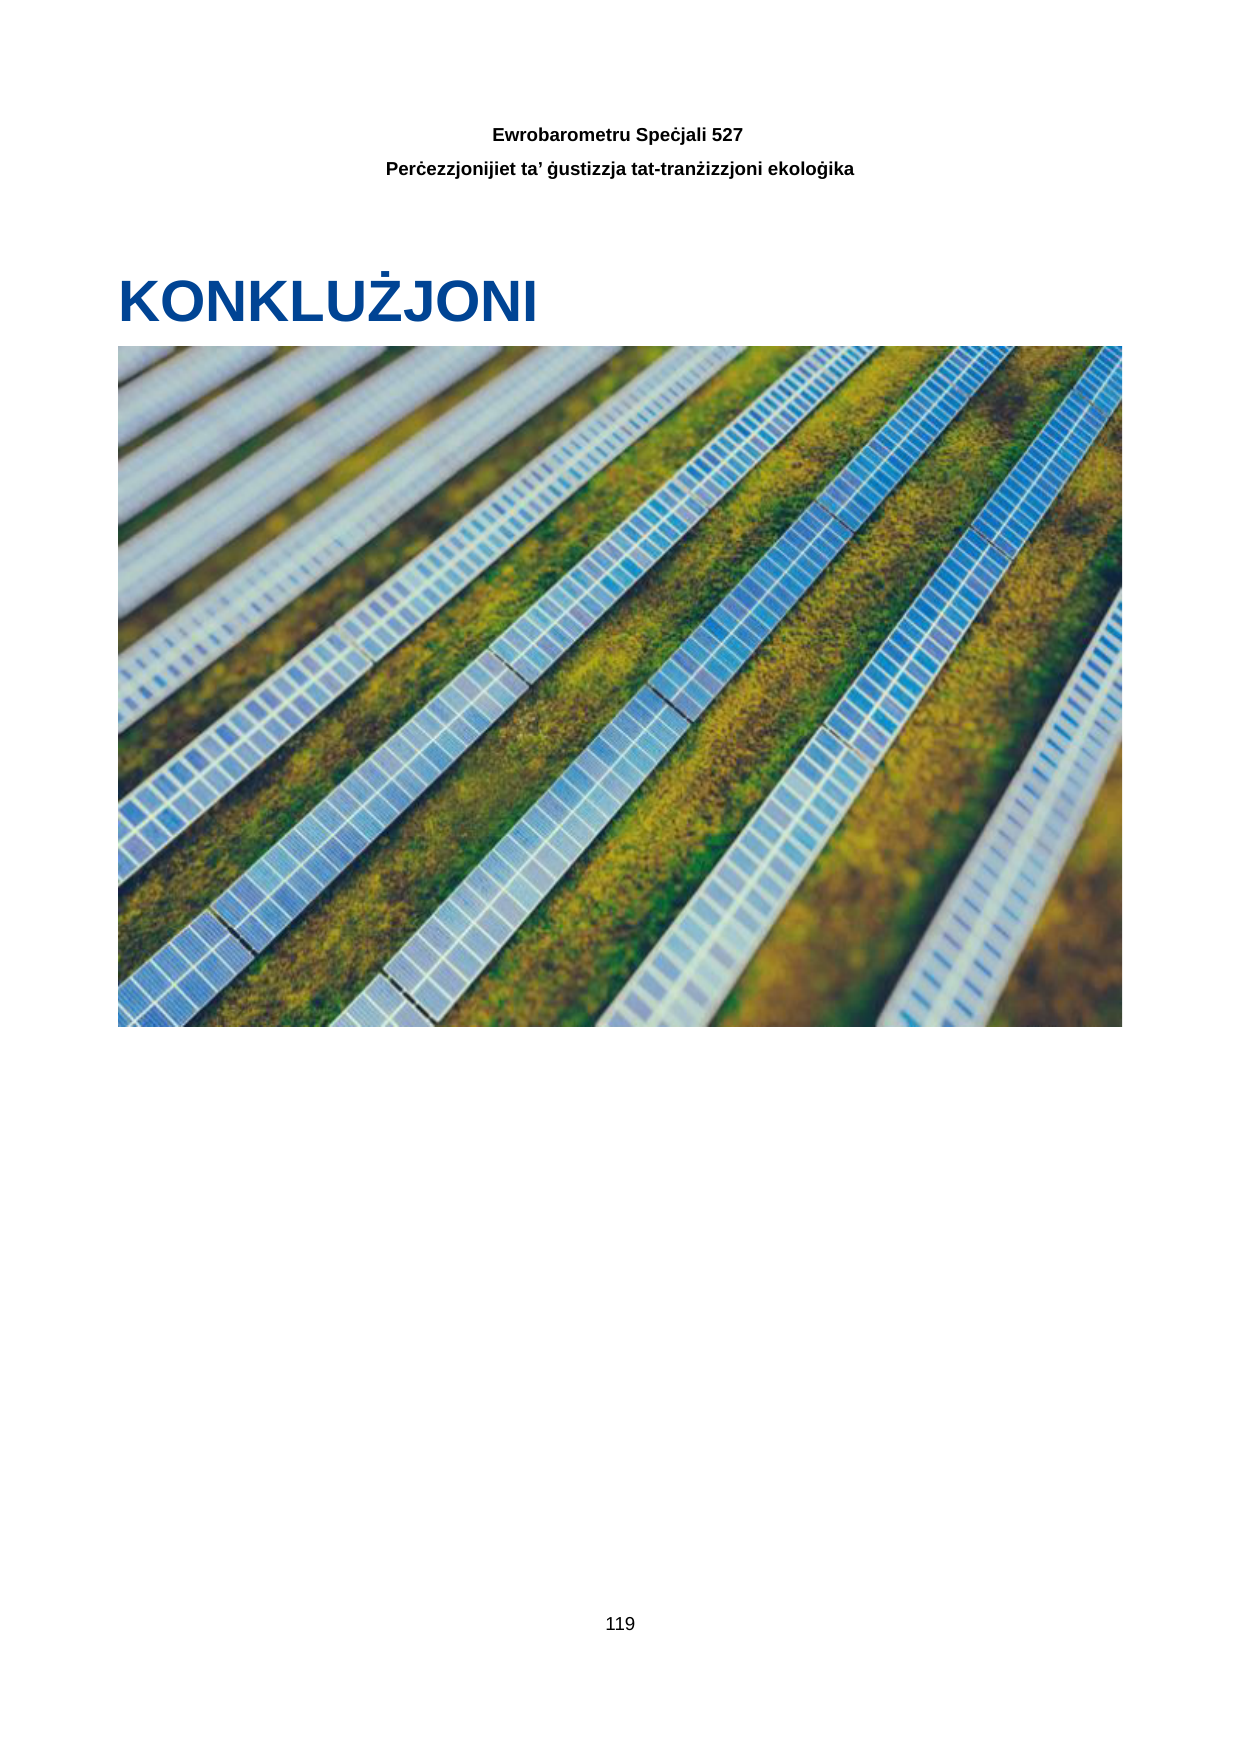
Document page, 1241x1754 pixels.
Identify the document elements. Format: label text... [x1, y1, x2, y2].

picture [118, 346, 1123, 1027]
subtitle KONKLUŻJONI [118, 267, 1122, 334]
